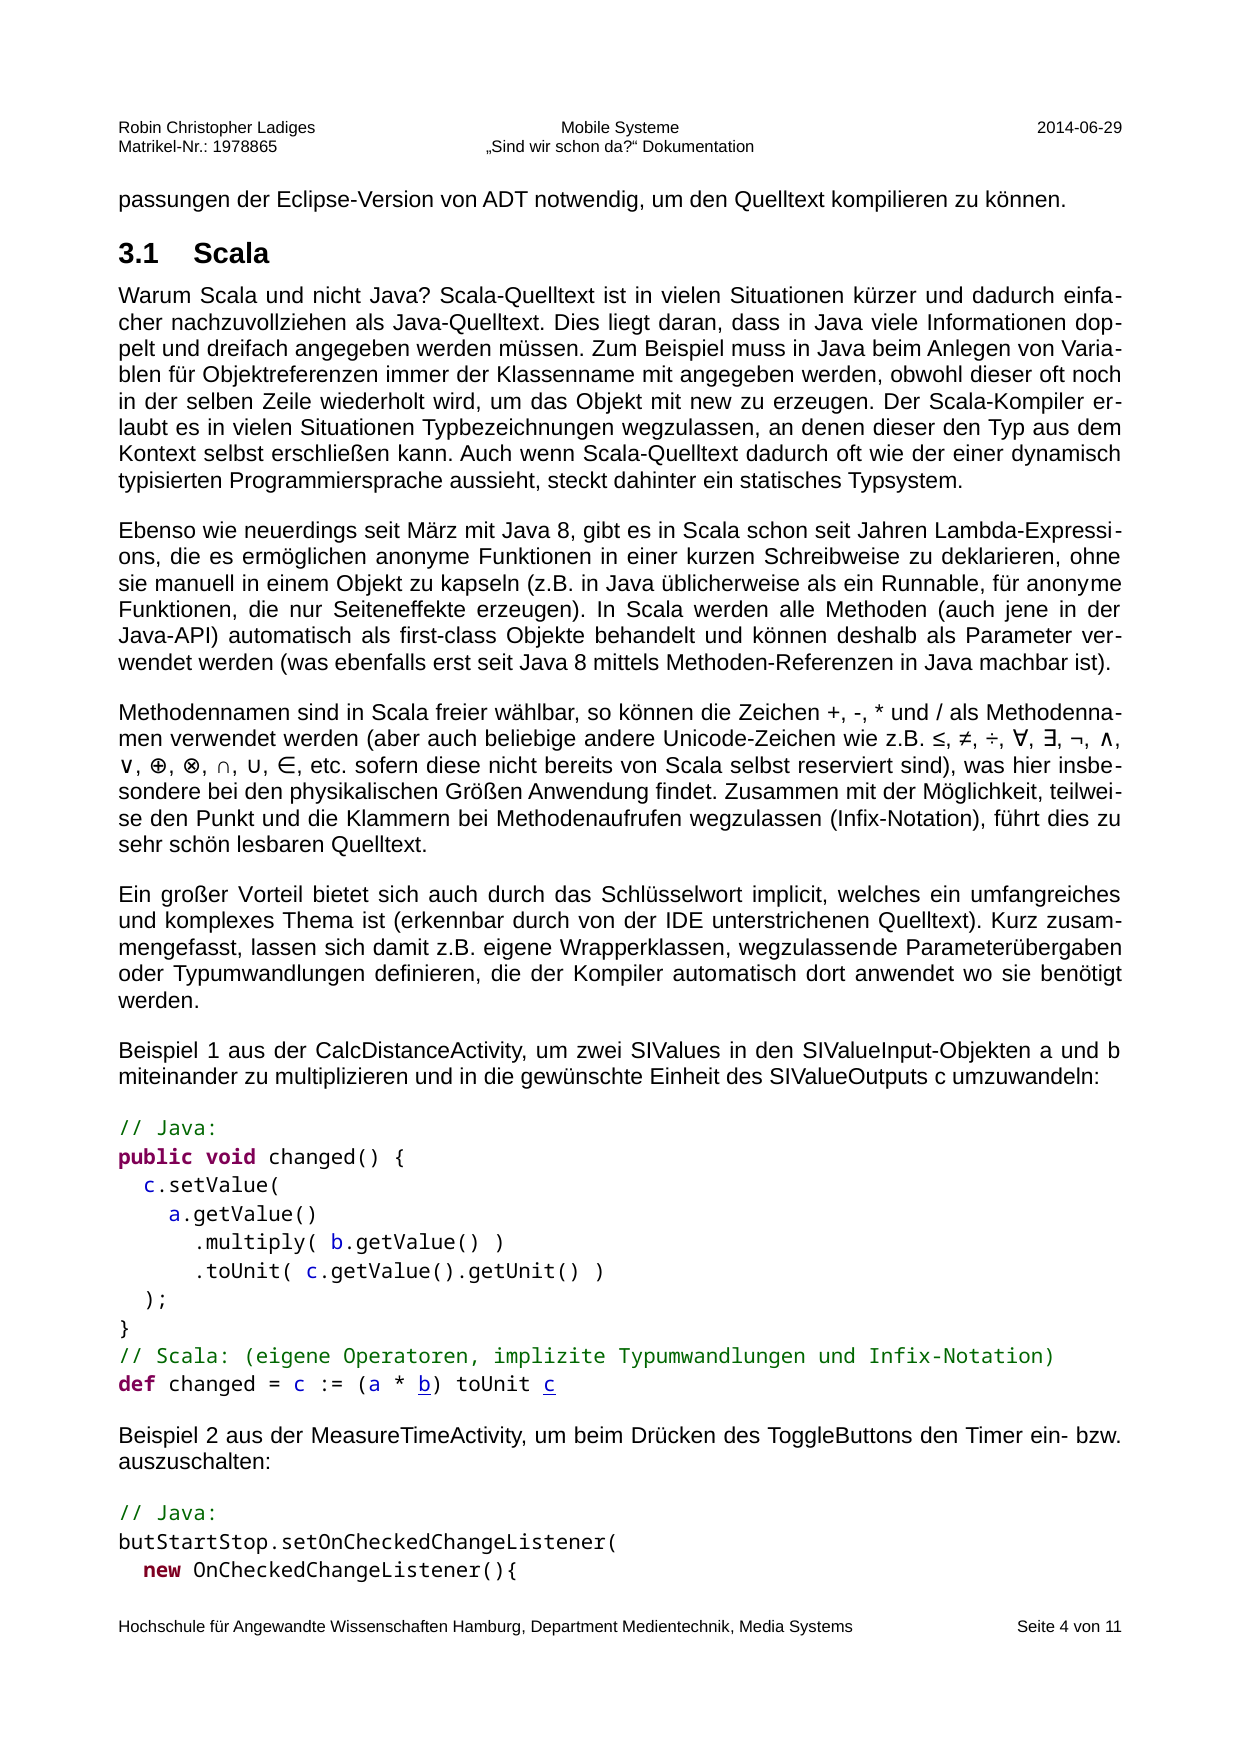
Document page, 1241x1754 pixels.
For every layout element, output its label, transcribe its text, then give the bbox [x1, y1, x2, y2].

text // Java: [118, 1498, 1122, 1527]
text .toUnit( c.getValue().getUnit() ) [118, 1256, 1122, 1284]
text a.getValue() [118, 1199, 1122, 1227]
text Ebenso wie neuerdings seit März mit Java 8, gibt es in Scala schon seit Jahren Lambda-Expressi­ons, die es ermöglichen anonyme Funktionen in einer kurzen Schreibweise zu deklarieren, ohne sie manuell in einem Objekt zu kapseln (z.B. in Java üblicherweise als ein Runnable, für anony­me Funktionen, die nur Seiteneffekte erzeugen). In Scala werden alle Methoden (auch jene in der Java-API) automatisch als first-class Objekte behandelt und können deshalb als Parameter ver­wendet werden (was ebenfalls erst seit Java 8 mittels Methoden-Referenzen in Java machbar ist). [118, 517, 1122, 675]
text new OnCheckedChangeListener(){ [118, 1555, 1122, 1584]
text // Java: [118, 1113, 1122, 1142]
text } [118, 1313, 1122, 1341]
text butStartStop.setOnCheckedChangeListener( [118, 1527, 1122, 1555]
text Beispiel 1 aus der CalcDistanceActivity, um zwei SIValues in den SIValueInput-Objekten a und b miteinander zu multiplizieren und in die gewünsch­te Einheit des SIValueOutputs c umzuwandeln: [118, 1037, 1122, 1089]
text // Scala: (eigene Operatoren, implizite Typumwandlungen und Infix-Notation) [118, 1341, 1122, 1369]
subtitle 3.1 Scala [118, 236, 1122, 270]
text Beispiel 2 aus der MeasureTimeActivity, um beim Drücken des ToggleButtons den Timer ein- bzw. auszuschalten: [118, 1422, 1122, 1474]
text public void changed() { [118, 1142, 1122, 1170]
text Warum Scala und nicht Java? Scala-Quelltext ist in vielen Situationen kürzer und dadurch einfa­cher nachzuvollziehen als Java-Quelltext. Dies liegt daran, dass in Java viele Informationen dop­pelt und dreifach an­gegeben werden müssen. Zum Beispiel muss in Java beim Anlegen von Varia­blen für Ob­jektreferenzen immer der Klassenname mit angegeben werden, obwohl dieser oft noch in der selben Zeile wiederholt wird, um das Objekt mit new zu erzeugen. Der Scala-Kompiler er­laubt es in vielen Situationen Typbezeichnungen wegzulassen, an denen dieser den Typ aus dem Kontext selbst erschließen kann. Auch wenn Scala-Quelltext dadurch oft wie der einer dynamisch typisierten Programmier­sprache aussieht, steckt dahinter ein statisches Typsystem. [118, 282, 1122, 493]
text Methodennamen sind in Scala freier wählbar, so können die Zeichen +, -, * und / als Methodenna­men verwendet werden (aber auch beliebige andere Unicode-Zeichen wie z.B. ≤, ≠, ÷, ∀, ∃, ¬, ∧, ∨, ⊕, ⊗, ∩, ∪, ∈, etc. sofern diese nicht bereits von Scala selbst reserviert sind), was hier insbe­sondere bei den physikalischen Größen Anwendung findet. Zusammen mit der Möglichkeit, teilwei­se den Punkt und die Klammern bei Methodenaufrufen wegzulassen (Infix-Notation), führt dies zu sehr schön lesbaren Quelltext. [118, 699, 1122, 857]
text def changed = c := (a * b) toUnit c [118, 1369, 1122, 1398]
text passungen der Eclipse-Version von ADT notwendig, um den Quelltext kompilieren zu können. [118, 186, 1122, 212]
text ); [118, 1284, 1122, 1313]
text c.setValue( [118, 1170, 1122, 1199]
text .multiply( b.getValue() ) [118, 1227, 1122, 1256]
text Ein großer Vorteil bietet sich auch durch das Schlüsselwort implicit, welches ein umfangreiches und komplexes Thema ist (erkennbar durch von der IDE unterstrichenen Quelltext). Kurz zusam­mengefasst, lassen sich damit z.B. eigene Wrapperklassen, wegzulassen­de Para­meterübergaben oder Typumwandlungen definieren, die der Kompiler auto­matisch dort an­wendet wo sie benötigt werden. [118, 881, 1122, 1013]
